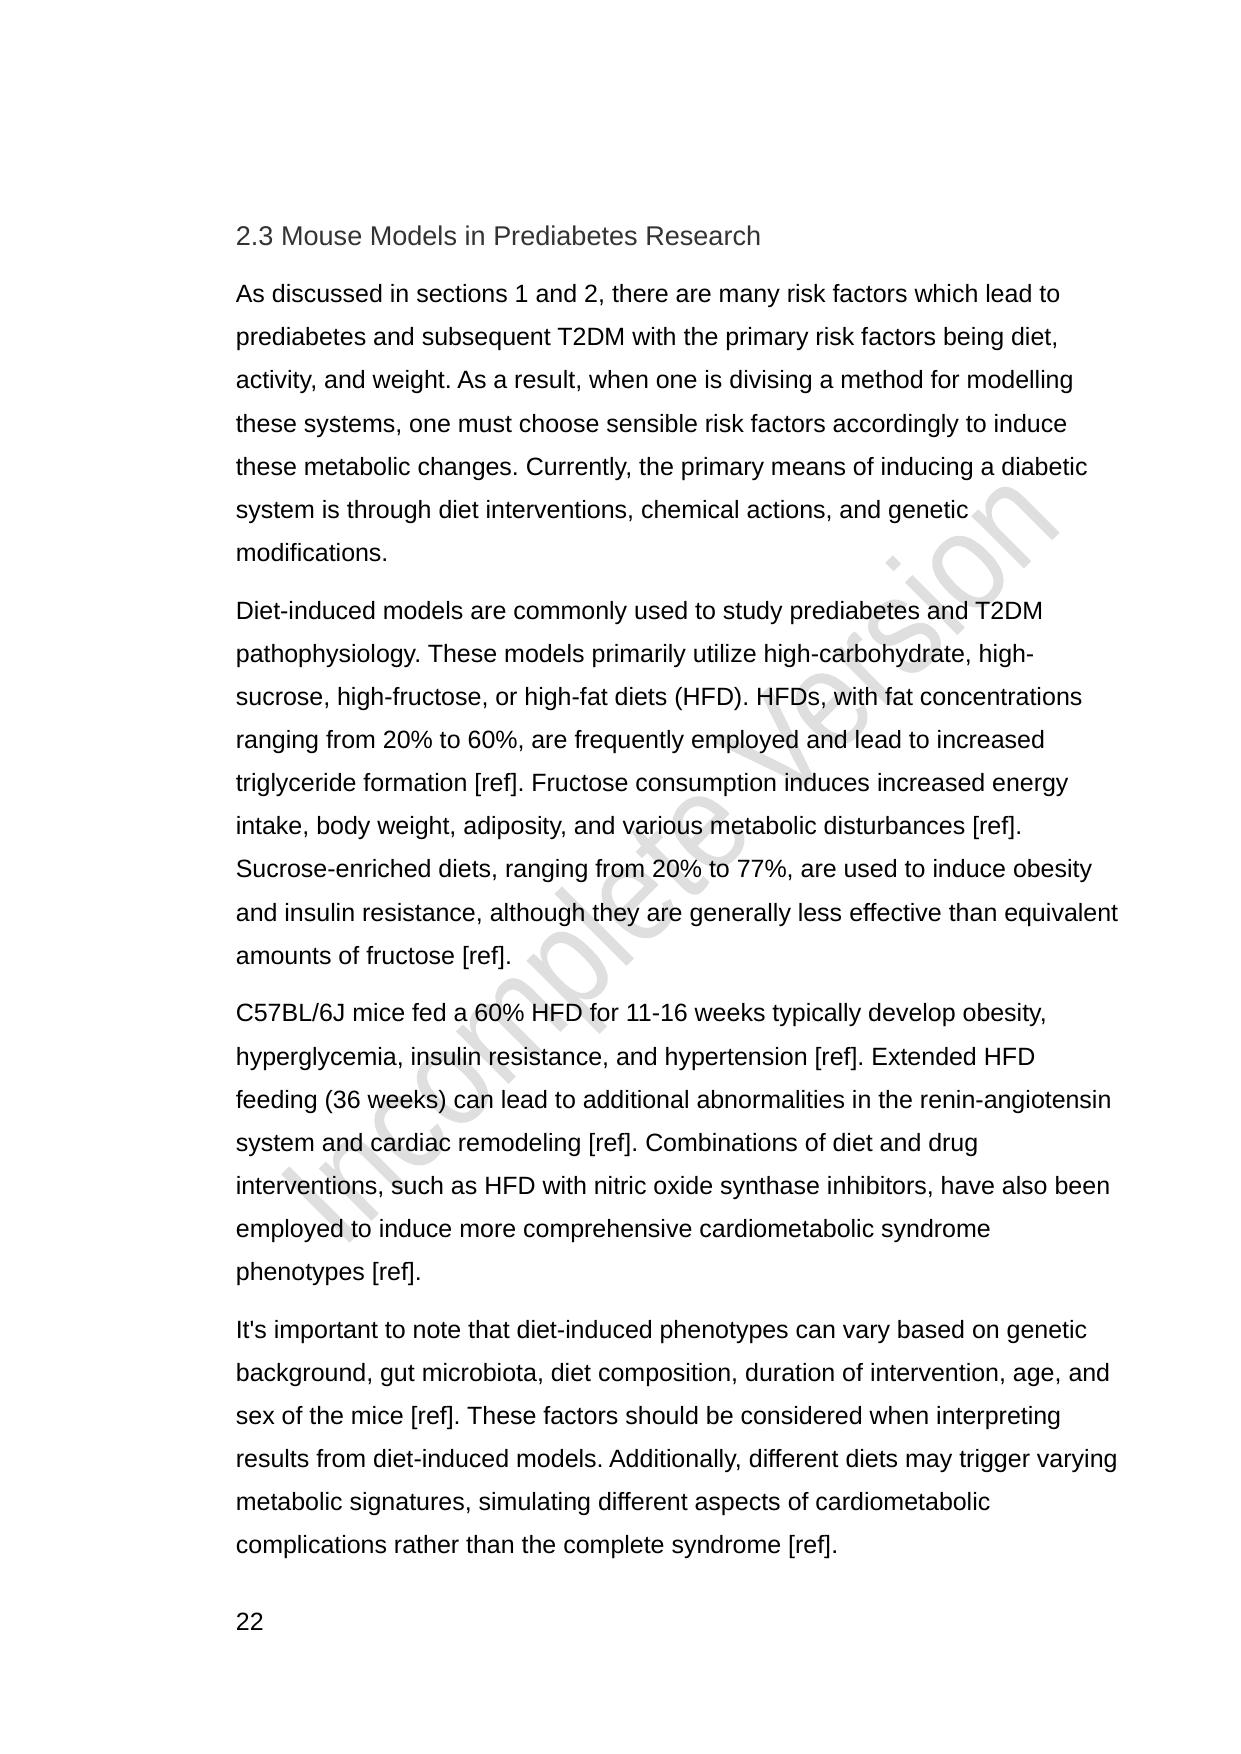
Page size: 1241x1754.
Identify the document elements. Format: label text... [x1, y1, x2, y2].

text C57BL/6J mice fed a 60% HFD for 11-16 weeks typically develop obesity, hyperglycemia, insulin resistance, and hypertension [ref]. Extended HFD feeding (36 weeks) can lead to additional abnormalities in the renin-angiotensin system and cardiac remodeling [ref]. Combinations of diet and drug interventions, such as HFD with nitric oxide synthase inhibitors, have also been employed to induce more comprehensive cardiometabolic syndrome phenotypes [ref]. [236, 998, 1122, 1286]
text It's important to note that diet-induced phenotypes can vary based on genetic background, gut microbiota, diet composition, duration of intervention, age, and sex of the mice [ref]. These factors should be considered when interpreting results from diet-induced models. Additionally, different diets may trigger varying metabolic signatures, simulating different aspects of cardiometabolic complications rather than the complete syndrome [ref]. [236, 1315, 1122, 1559]
text As discussed in sections 1 and 2, there are many risk factors which lead to prediabetes and subsequent T2DM with the primary risk factors being diet, activity, and weight. As a result, when one is divising a method for modelling these systems, one must choose sensible risk factors accordingly to induce these metabolic changes. Currently, the primary means of inducing a diabetic system is through diet interventions, chemical actions, and genetic modifications. [236, 279, 1122, 567]
text Diet-induced models are commonly used to study prediabetes and T2DM pathophysiology. These models primarily utilize high-carbohydrate, high-sucrose, high-fructose, or high-fat diets (HFD). HFDs, with fat concentrations ranging from 20% to 60%, are frequently employed and lead to increased triglyceride formation [ref]. Fructose consumption induces increased energy intake, body weight, adiposity, and various metabolic disturbances [ref]. Sucrose-enriched diets, ranging from 20% to 77%, are used to induce obesity and insulin resistance, although they are generally less effective than equivalent amounts of fructose [ref]. [236, 596, 1122, 969]
subtitle 2.3 Mouse Models in Prediabetes Research [236, 220, 1122, 251]
